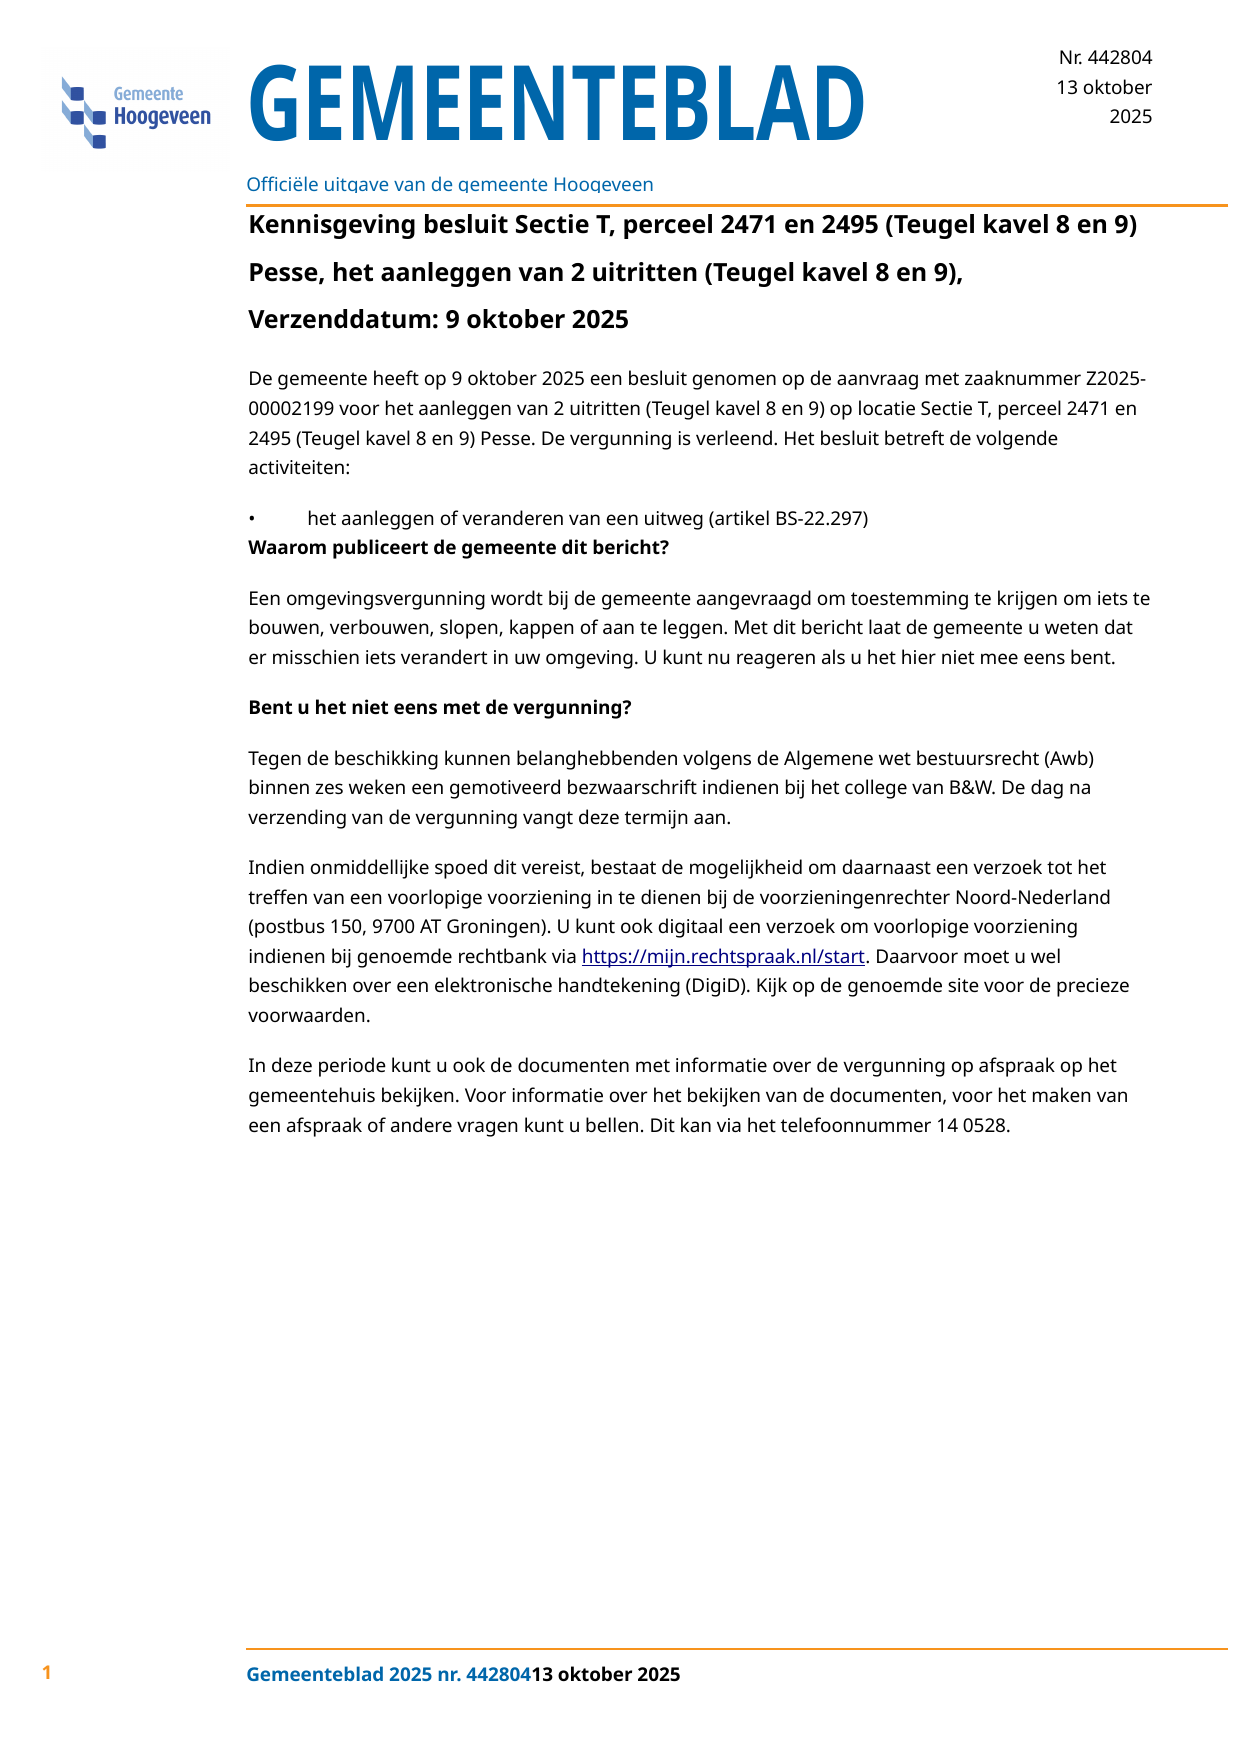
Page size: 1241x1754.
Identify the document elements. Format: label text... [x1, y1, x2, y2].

text De gemeente heeft op 9 oktober 2025 een besluit genomen op de aanvraag met zaaknummer Z2025-00002199 voor het aanleggen van 2 uitritten (Teugel kavel 8 en 9) op locatie Sectie T, perceel 2471 en 2495 (Teugel kavel 8 en 9) Pesse. De vergunning is verleend. Het besluit betreft de volgende activiteiten: [248, 366, 1152, 480]
text Indien onmiddellijke spoed dit vereist, bestaat de mogelijkheid om daarnaast een verzoek tot het treffen van een voorlopige voorziening in te dienen bij de voorzieningenrechter Noord-Nederland (postbus 150, 9700 AT Groningen). U kunt ook digitaal een verzoek om voorlopige voorziening indienen bij genoemde rechtbank via https://mijn.rechtspraak.nl/start. Daarvoor moet u wel beschikken over een elektronische handtekening (DigiD). Kijk op de genoemde site voor de precieze voorwaarden. [248, 854, 1152, 1028]
text Een omgevingsvergunning wordt bij de gemeente aangevraagd om toestemming te krijgen om iets te bouwen, verbouwen, slopen, kappen of aan te leggen. Met dit bericht laat de gemeente u weten dat er misschien iets verandert in uw omgeving. U kunt nu reageren als u het hier niet mee eens bent. [248, 585, 1152, 669]
text Tegen de beschikking kunnen belanghebbenden volgens de Algemene wet bestuursrecht (Awb) binnen zes weken een gemotiveerd bezwaarschrift indienen bij het college van B&W. De dag na verzending van de vergunning vangt deze termijn aan. [248, 745, 1152, 829]
text Kennisgeving besluit Sectie T, perceel 2471 en 2495 (Teugel kavel 8 en 9) Pesse, het aanleggen van 2 uitritten (Teugel kavel 8 en 9), Verzenddatum: 9 oktober 2025 [248, 207, 1152, 336]
list het aanleggen of veranderen van een uitweg (artikel BS-22.297) [248, 505, 1152, 530]
picture [41, 47, 231, 172]
text In deze periode kunt u ook de documenten met informatie over de vergunning op afspraak op het gemeentehuis bekijken. Voor informatie over het bekijken van de documenten, voor het maken van een afspraak of andere vragen kunt u bellen. Dit kan via het telefoonnummer 14 0528. [248, 1053, 1152, 1137]
text Bent u het niet eens met de vergunning? [248, 694, 1152, 720]
text Waarom publiceert de gemeente dit bericht? [248, 534, 1152, 560]
